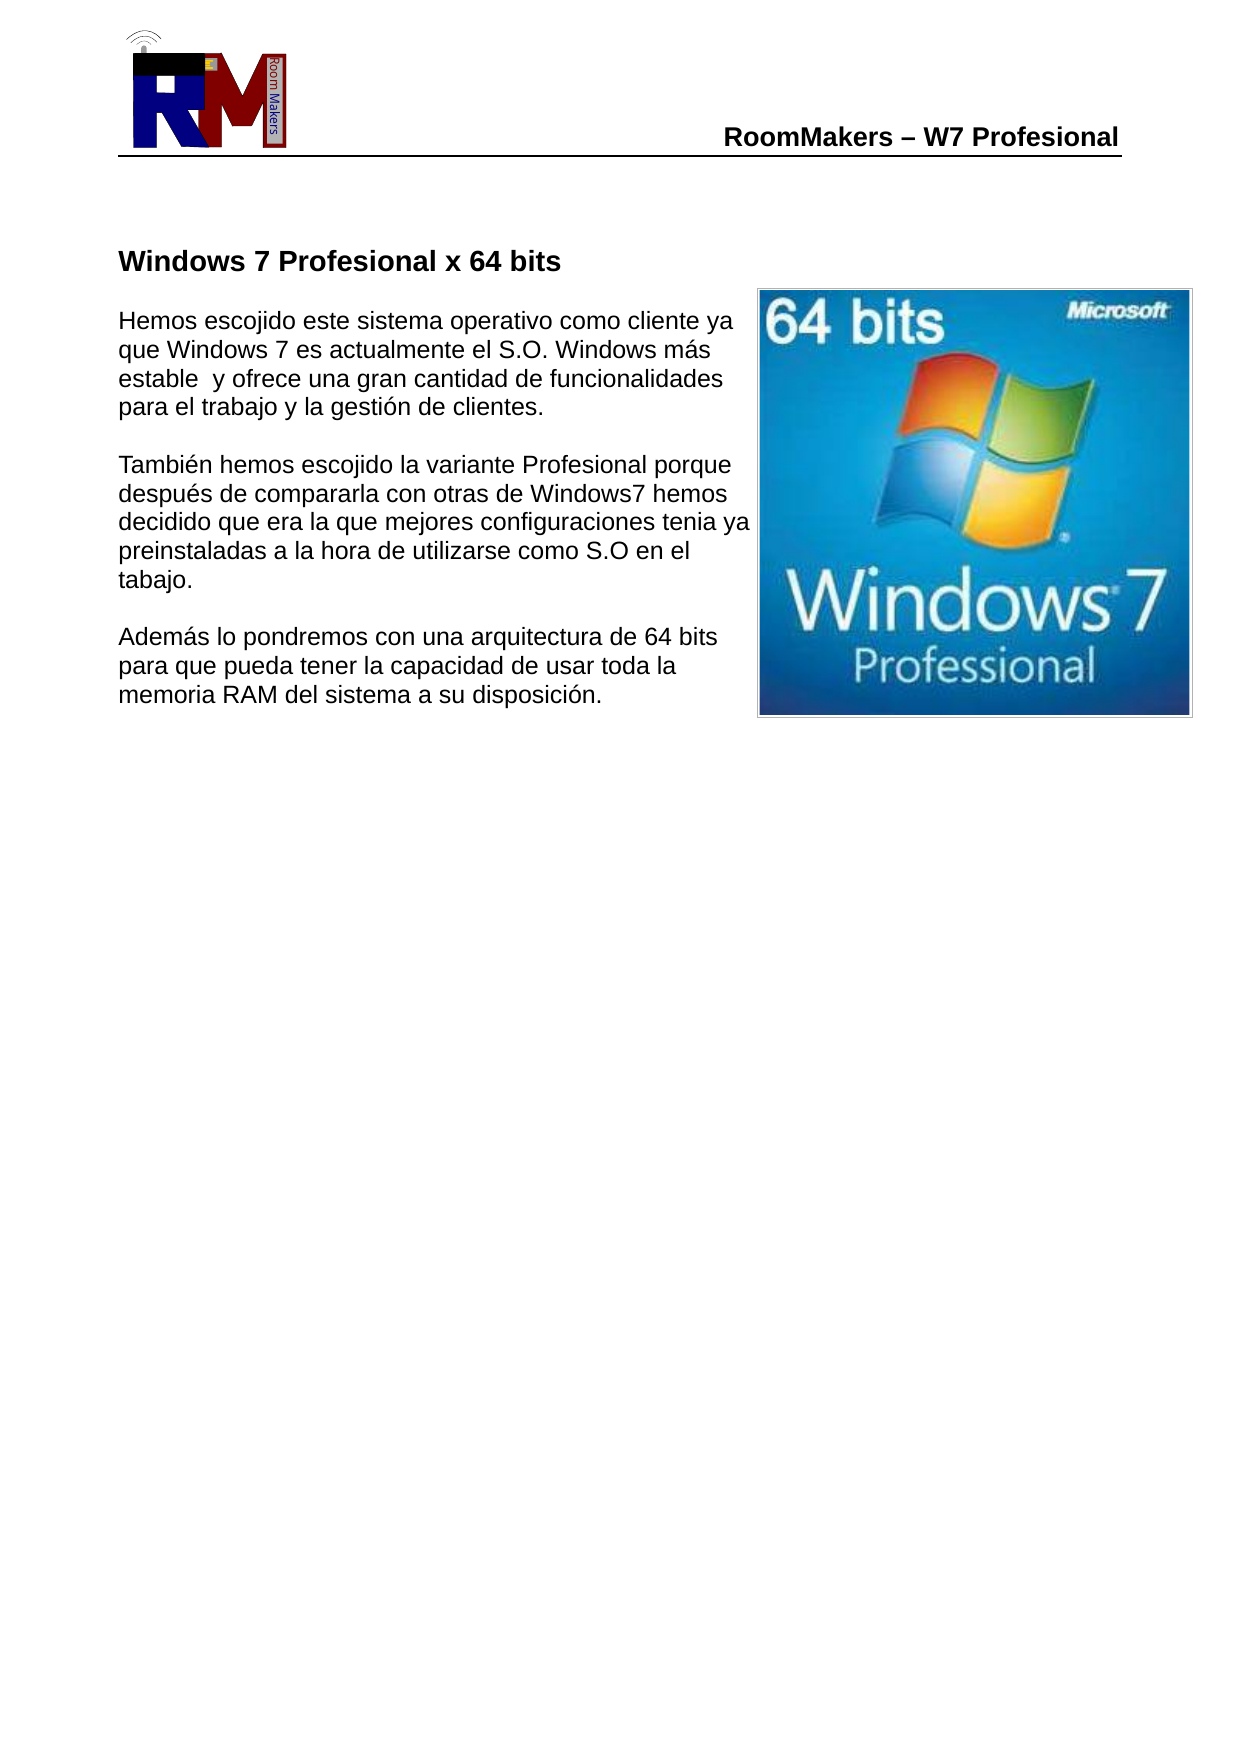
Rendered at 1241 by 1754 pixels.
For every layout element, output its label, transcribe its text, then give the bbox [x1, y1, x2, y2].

picture [848, 294, 1099, 556]
picture [930, 290, 955, 300]
picture [901, 603, 910, 624]
text También hemos escojido la variante Profesional porque después de compararla con otras de Windows7 hemos decidido que era la que mejores configuraciones tenia ya preinstaladas a la hora de utilizarse como S.O en el tabajo. [118, 450, 757, 593]
text Hemos escojido este sistema operativo como cliente ya que Windows 7 es actualmente el S.O. Windows más estable y ofrece una gran cantidad de funcionalidades para el trabajo y la gestión de clientes. [118, 306, 757, 421]
picture [1060, 290, 1190, 335]
text Además lo pondremos con una arquitectura de 64 bits para que pueda tener la capacidad de usar toda la memoria RAM del sistema a su disposición. [118, 622, 757, 708]
picture [1121, 290, 1129, 296]
picture [1105, 293, 1117, 298]
picture [759, 553, 1190, 715]
picture [1182, 563, 1190, 570]
picture [1170, 587, 1180, 595]
picture [759, 290, 833, 347]
picture [779, 353, 802, 363]
text Windows 7 Profesional x 64 bits [118, 244, 1122, 277]
